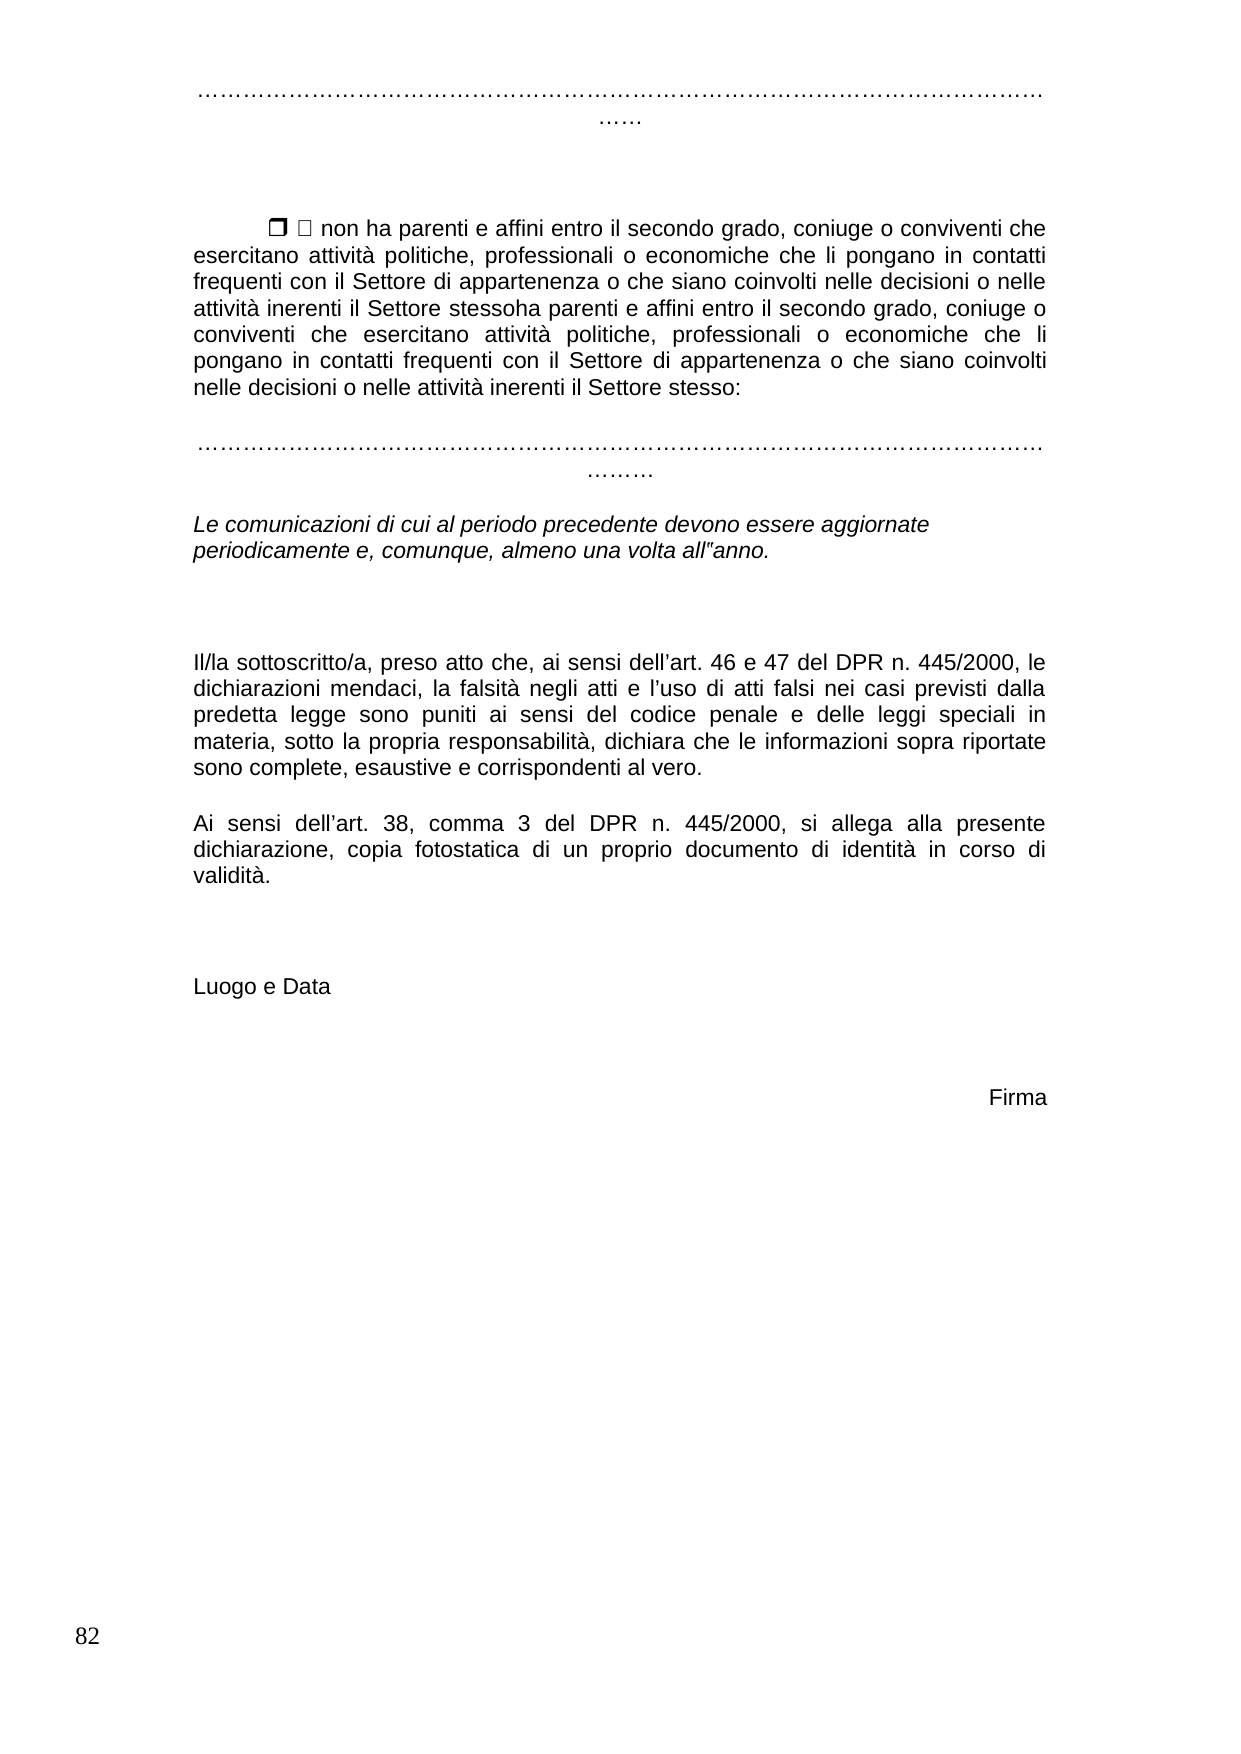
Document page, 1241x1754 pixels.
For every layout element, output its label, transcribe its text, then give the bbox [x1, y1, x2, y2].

text Ai sensi dell’art. 38, comma 3 del DPR n. 445/2000, si allega alla presente dichiarazione, copia fotostatica di un proprio documento di identità in corso di validità. [193, 809, 1047, 888]
text Le comunicazioni di cui al periodo precedente devono essere aggiornate periodicamente e, comunque, almeno una volta all‟anno. [193, 511, 1047, 564]
text Firma [193, 1084, 1047, 1111]
text ……………………………………………………………………………………………………… [193, 75, 1047, 130]
text Luogo e Data [193, 973, 1047, 999]
text ………………………………………………………………………………………………………… [193, 429, 1047, 482]
list  non ha parenti e affini entro il secondo grado, coniuge o conviventi che esercitano attività politiche, professionali o economiche che li pongano in contatti frequenti con il Settore di appartenenza o che siano coinvolti nelle decisioni o nelle attività inerenti il Settore stessoha parenti e affini entro il secondo grado, coniuge o conviventi che esercitano attività politiche, professionali o economiche che li pongano in contatti frequenti con il Settore di appartenenza o che siano coinvolti nelle decisioni o nelle attività inerenti il Settore stesso: [193, 215, 1047, 400]
text Il/la sottoscritto/a, preso atto che, ai sensi dell’art. 46 e 47 del DPR n. 445/2000, le dichiarazioni mendaci, la falsità negli atti e l’uso di atti falsi nei casi previsti dalla predetta legge sono puniti ai sensi del codice penale e delle leggi speciali in materia, sotto la propria responsabilità, dichiara che le informazioni sopra riportate sono complete, esaustive e corrispondenti al vero. [193, 648, 1047, 780]
